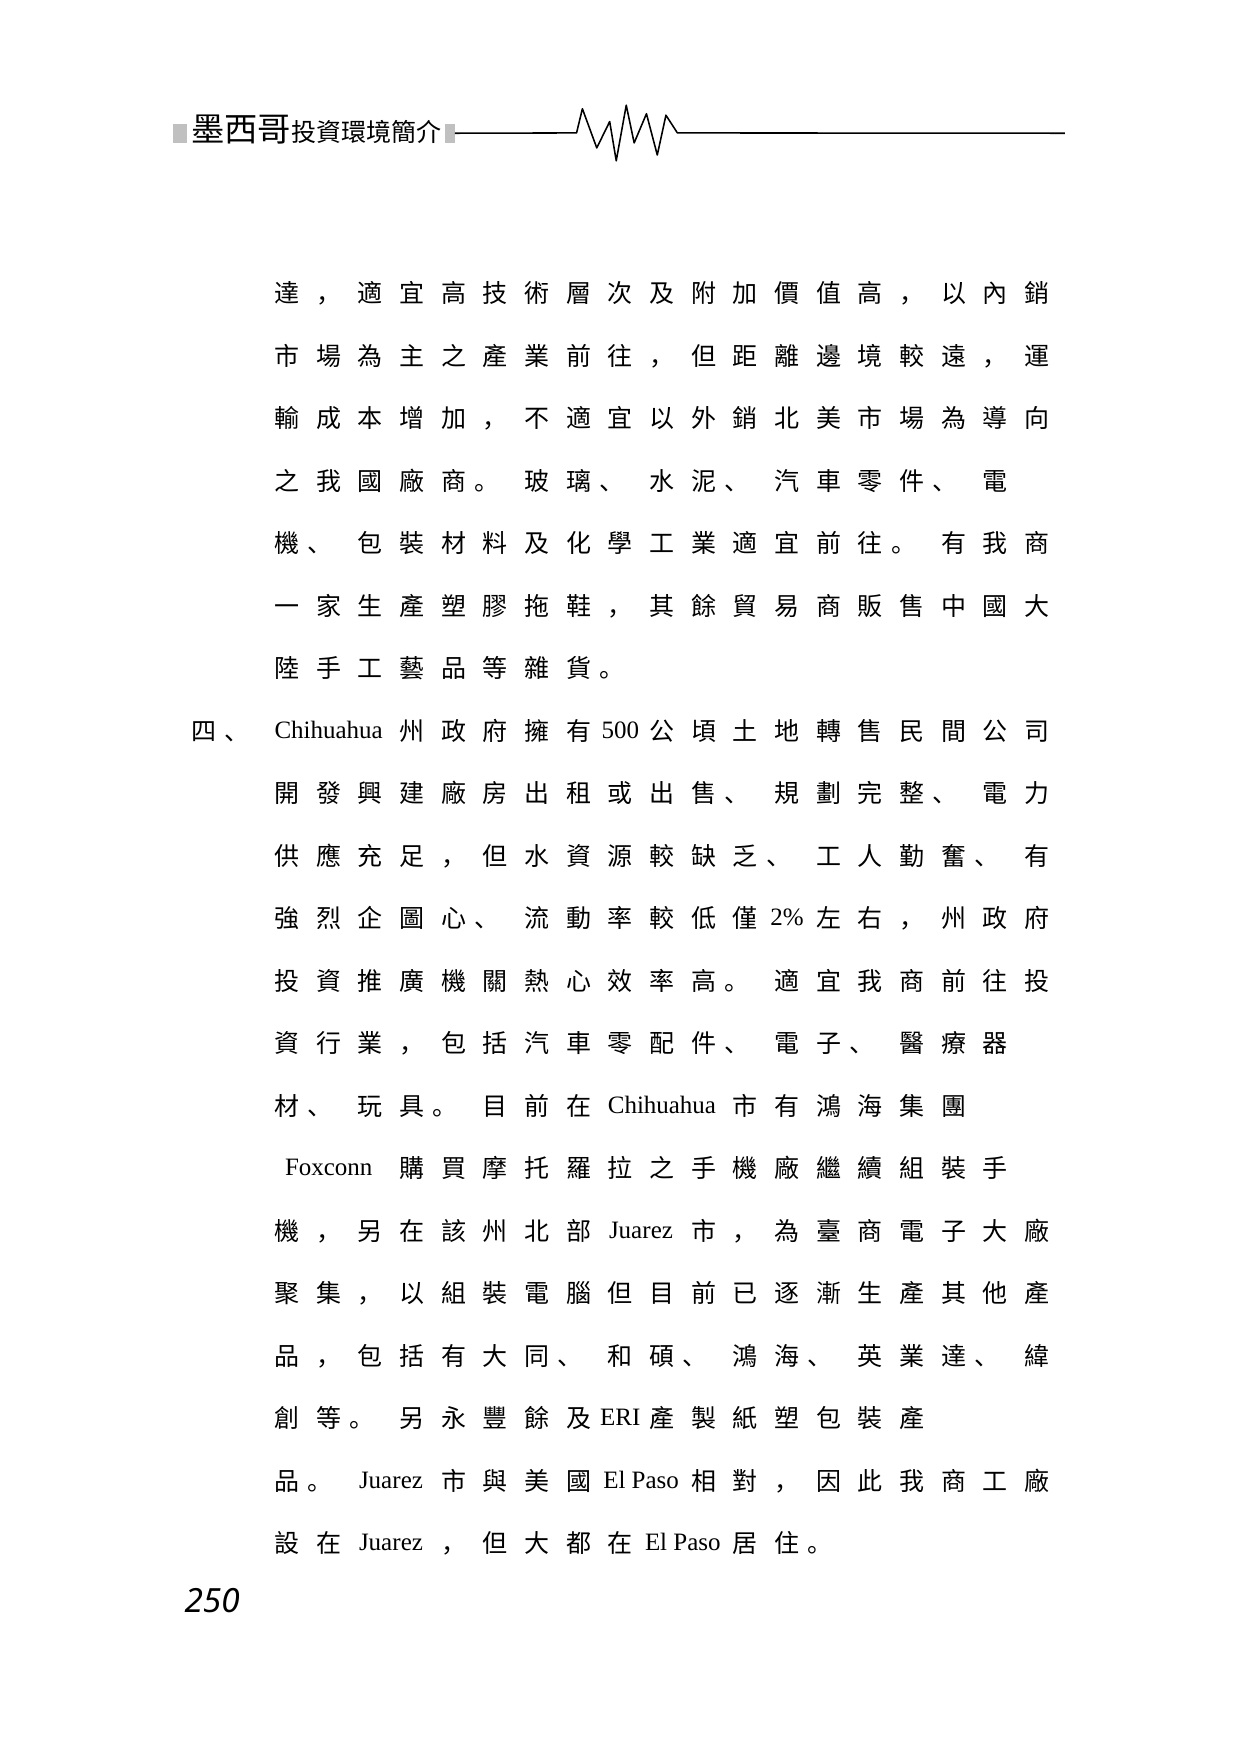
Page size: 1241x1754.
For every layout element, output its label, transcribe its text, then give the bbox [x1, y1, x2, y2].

text 達，適宜高技術層次及附加價值高，以內銷市場為主之產業前往，但距離邊境較遠，運輸成本增加，不適宜以外銷北美市場為導向之我國廠商。玻璃、水泥、汽車零件、電機、包裝材料及化學工業適宜前往。有我商一家生產塑膠拖鞋，其餘貿易商販售中國大陸手工藝品等雜貨。 [183, 250, 1058, 688]
text 四、Chihuahua州政府擁有500公頃土地轉售民間公司開發興建廠房出租或出售、規劃完整、電力供應充足，但水資源較缺乏、工人勤奮、有強烈企圖心、流動率較低僅2%左右，州政府投資推廣機關熱心效率高。適宜我商前往投資行業，包括汽車零配件、電子、醫療器材、玩具。目前在Chihuahua市有鴻海集團Foxconn購買摩托羅拉之手機廠繼續組裝手機，另在該州北部Juarez市，為臺商電子大廠聚集，以組裝電腦但目前已逐漸生產其他產品，包括有大同、和碩、鴻海、英業達、緯創等。另永豐餘及ERI產製紙塑包裝產品。Juarez市與美國El Paso相對，因此我商工廠設在Juarez，但大都在El Paso居住。 [183, 688, 1058, 1563]
